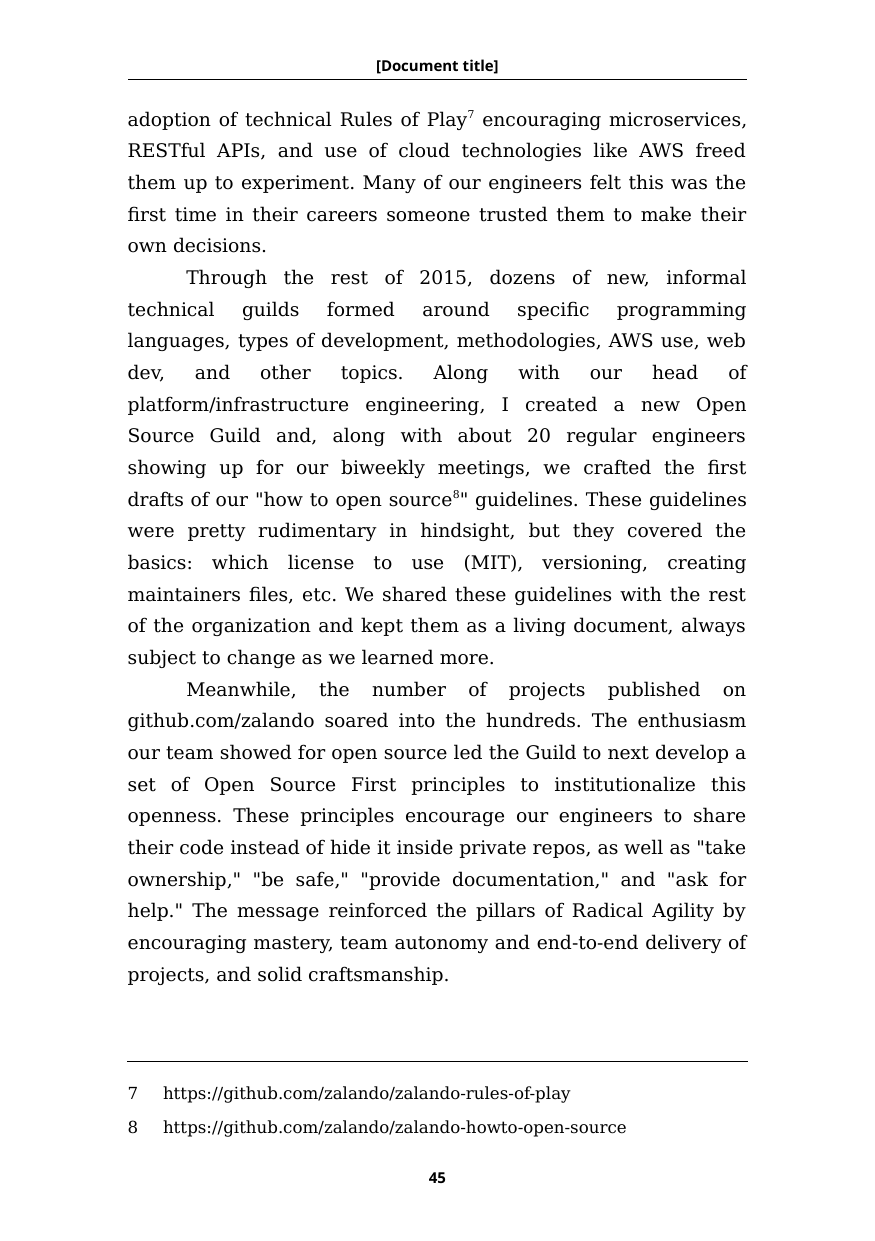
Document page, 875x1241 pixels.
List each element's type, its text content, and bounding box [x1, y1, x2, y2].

text Meanwhile, the number of projects published on github.com/zalando soared into the hundreds. The enthusiasm our team showed for open source led the Guild to next develop a set of Open Source First principles to institutionalize this openness. These principles encourage our engineers to share their code instead of hide it inside private repos, as well as "take ownership," "be safe," "provide documentation," and "ask for help." The message reinforced the pillars of Radical Agility by encouraging mastery, team autonomy and end-to-end delivery of projects, and solid craftsmanship. [127, 679, 747, 986]
text https://github.com/zalando/zalando-howto-open-source [127, 1118, 747, 1138]
text https://github.com/zalando/zalando-rules-of-play [127, 1084, 747, 1103]
text Through the rest of 2015, dozens of new, informal technical guilds formed around specific programming languages, types of development, methodologies, AWS use, web dev, and other topics. Along with our head of platform/infrastructure engineering, I created a new Open Source Guild and, along with about 20 regular engineers showing up for our biweekly meetings, we crafted the first drafts of our "how to open source" guidelines. These guidelines were pretty rudimentary in hindsight, but they covered the basics: which license to use (MIT), versioning, creating maintainers files, etc. We shared these guidelines with the rest of the organization and kept them as a living document, always subject to change as we learned more. [127, 267, 747, 669]
text adoption of technical Rules of Play encouraging microservices, RESTful APIs, and use of cloud technologies like AWS freed them up to experiment. Many of our engineers felt this was the first time in their careers someone trusted them to make their own decisions. [127, 109, 747, 257]
